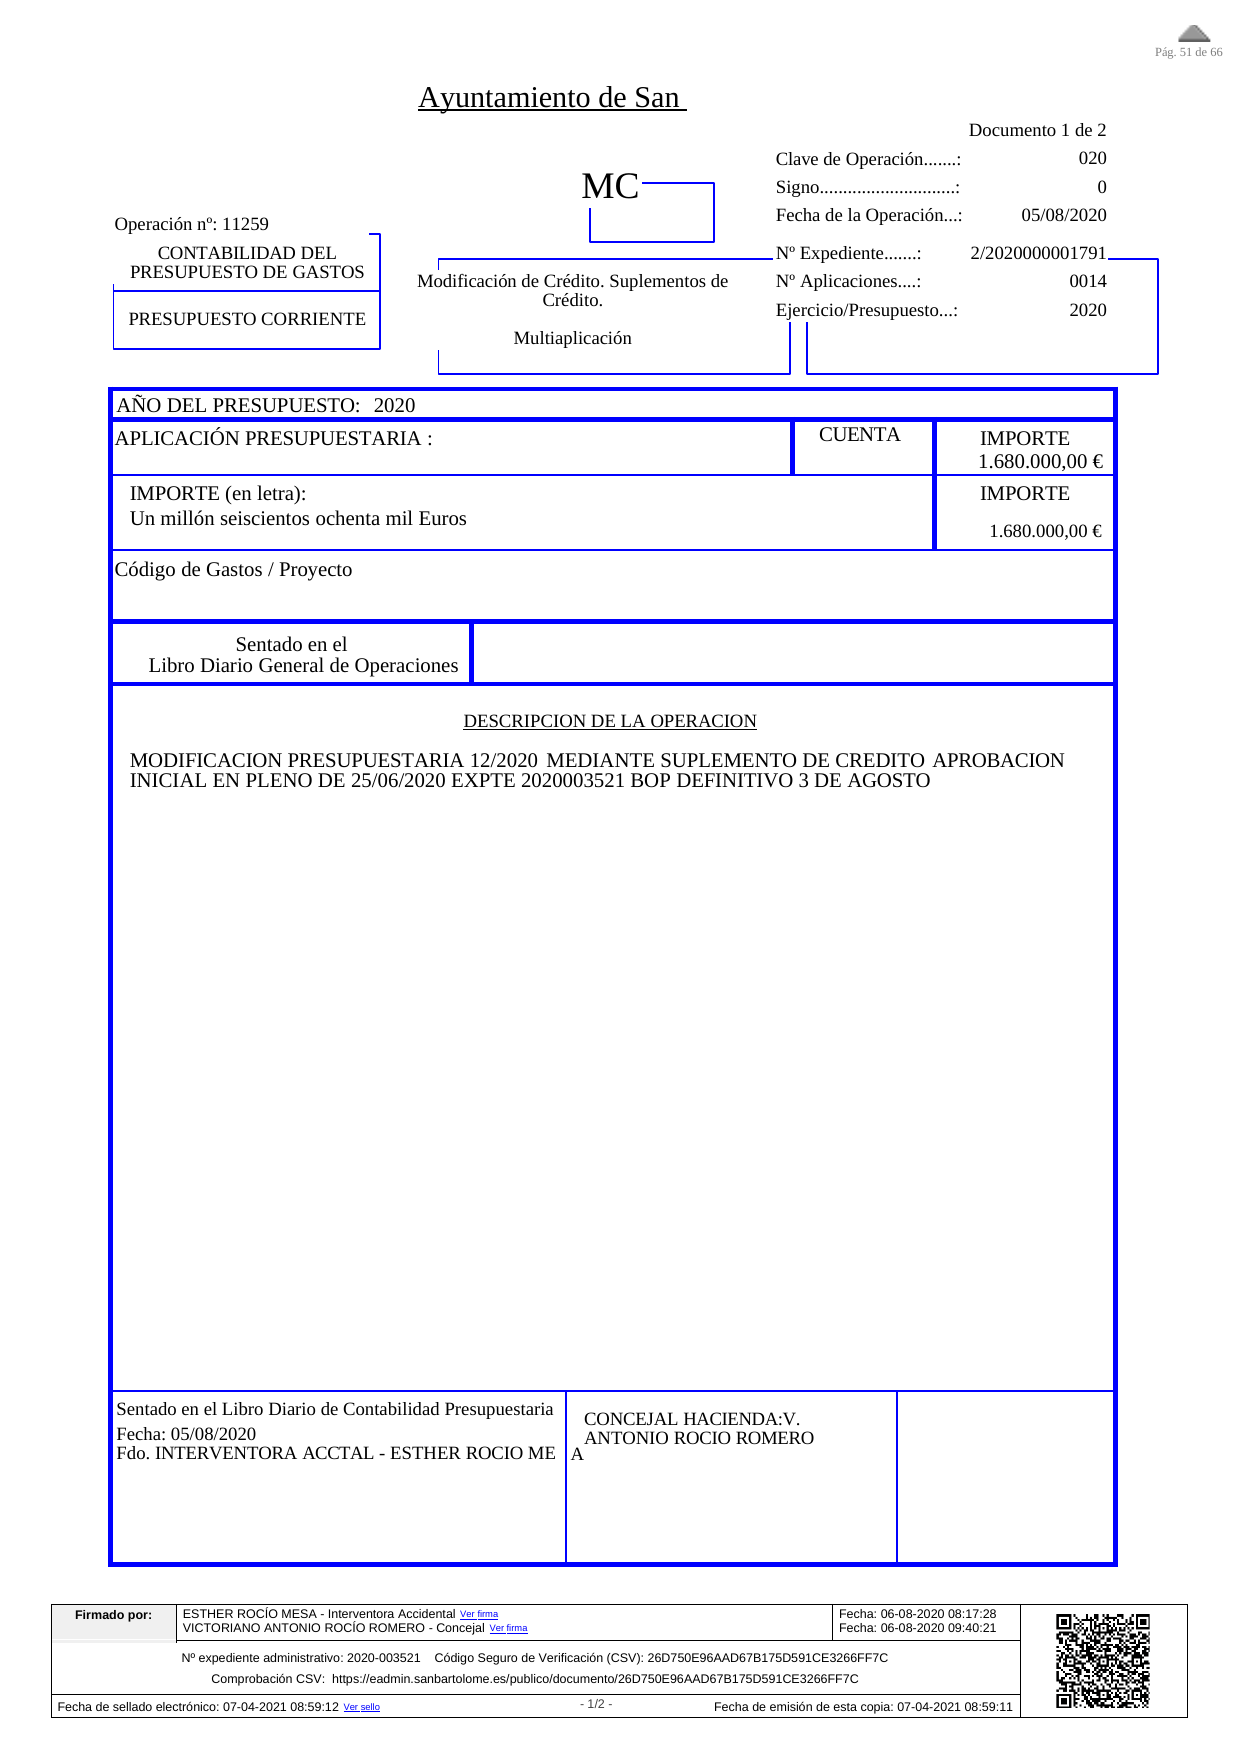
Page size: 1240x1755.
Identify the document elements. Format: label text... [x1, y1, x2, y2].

table_header Fecha: 06-08-2020 08:17:28 Fecha: 06-08-2020 09:40:21 [833, 1605, 1020, 1639]
table_header AÑO DEL PRESUPUESTO: 2020 [113, 391, 1113, 417]
table_cell IMPORTE 1.680.000,00 € [937, 422, 1113, 473]
table_cell [898, 1392, 1113, 1562]
table_cell CONCEJAL HACIENDA:V. ANTONIO ROCIO ROMERO A [567, 1392, 896, 1562]
table_cell Nº expediente administrativo: 2020-003521 Código Seguro de Verificación (CSV): 26D750E96AAD67B175D591CE3266FF7C Comprobación CSV: https://eadmin.sanbartolome.es/publico/documento/26D750E96AAD67B175D591CE3266FF7C [52, 1641, 1020, 1694]
table_cell IMPORTE 1.680.000,00 € [937, 476, 1113, 549]
table_cell CUENTA [795, 422, 932, 473]
table_cell Sentado en el Libro Diario de Contabilidad Presupuestaria Fecha: 05/08/2020 Fdo. INTERVENTORA ACCTAL - ESTHER ROCIO ME [113, 1392, 565, 1562]
table_cell Fecha de sellado electrónico: 07-04-2021 08:59:12 Ver sello - 1/2 - Fecha de emisión de esta copia: 07-04-2021 08:59:11 [52, 1695, 1020, 1717]
table_header Firmado por: [52, 1605, 176, 1639]
table_header [1021, 1605, 1187, 1717]
table_cell DESCRIPCION DE LA OPERACION MODIFICACION PRESUPUESTARIA 12/2020 MEDIANTE SUPLEMENTO DE CREDITO APROBACION INICIAL EN PLENO DE 25/06/2020 EXPTE 2020003521 BOP DEFINITIVO 3 DE AGOSTO [113, 686, 1113, 1390]
text S [1118, 387, 1122, 1566]
table_cell Sentado en el Libro Diario General de Operaciones [113, 624, 469, 681]
table_cell IMPORTE (en letra): Un millón seiscientos ochenta mil Euros [113, 476, 932, 549]
table_cell APLICACIÓN PRESUPUESTARIA : [113, 422, 790, 473]
table_cell Código de Gastos / Proyecto [113, 551, 1113, 619]
table_header ESTHER ROCÍO MESA - Interventora Accidental Ver firma VICTORIANO ANTONIO ROCÍO ROMERO - Concejal Ver firma [177, 1605, 832, 1639]
table_cell [474, 624, 1113, 681]
